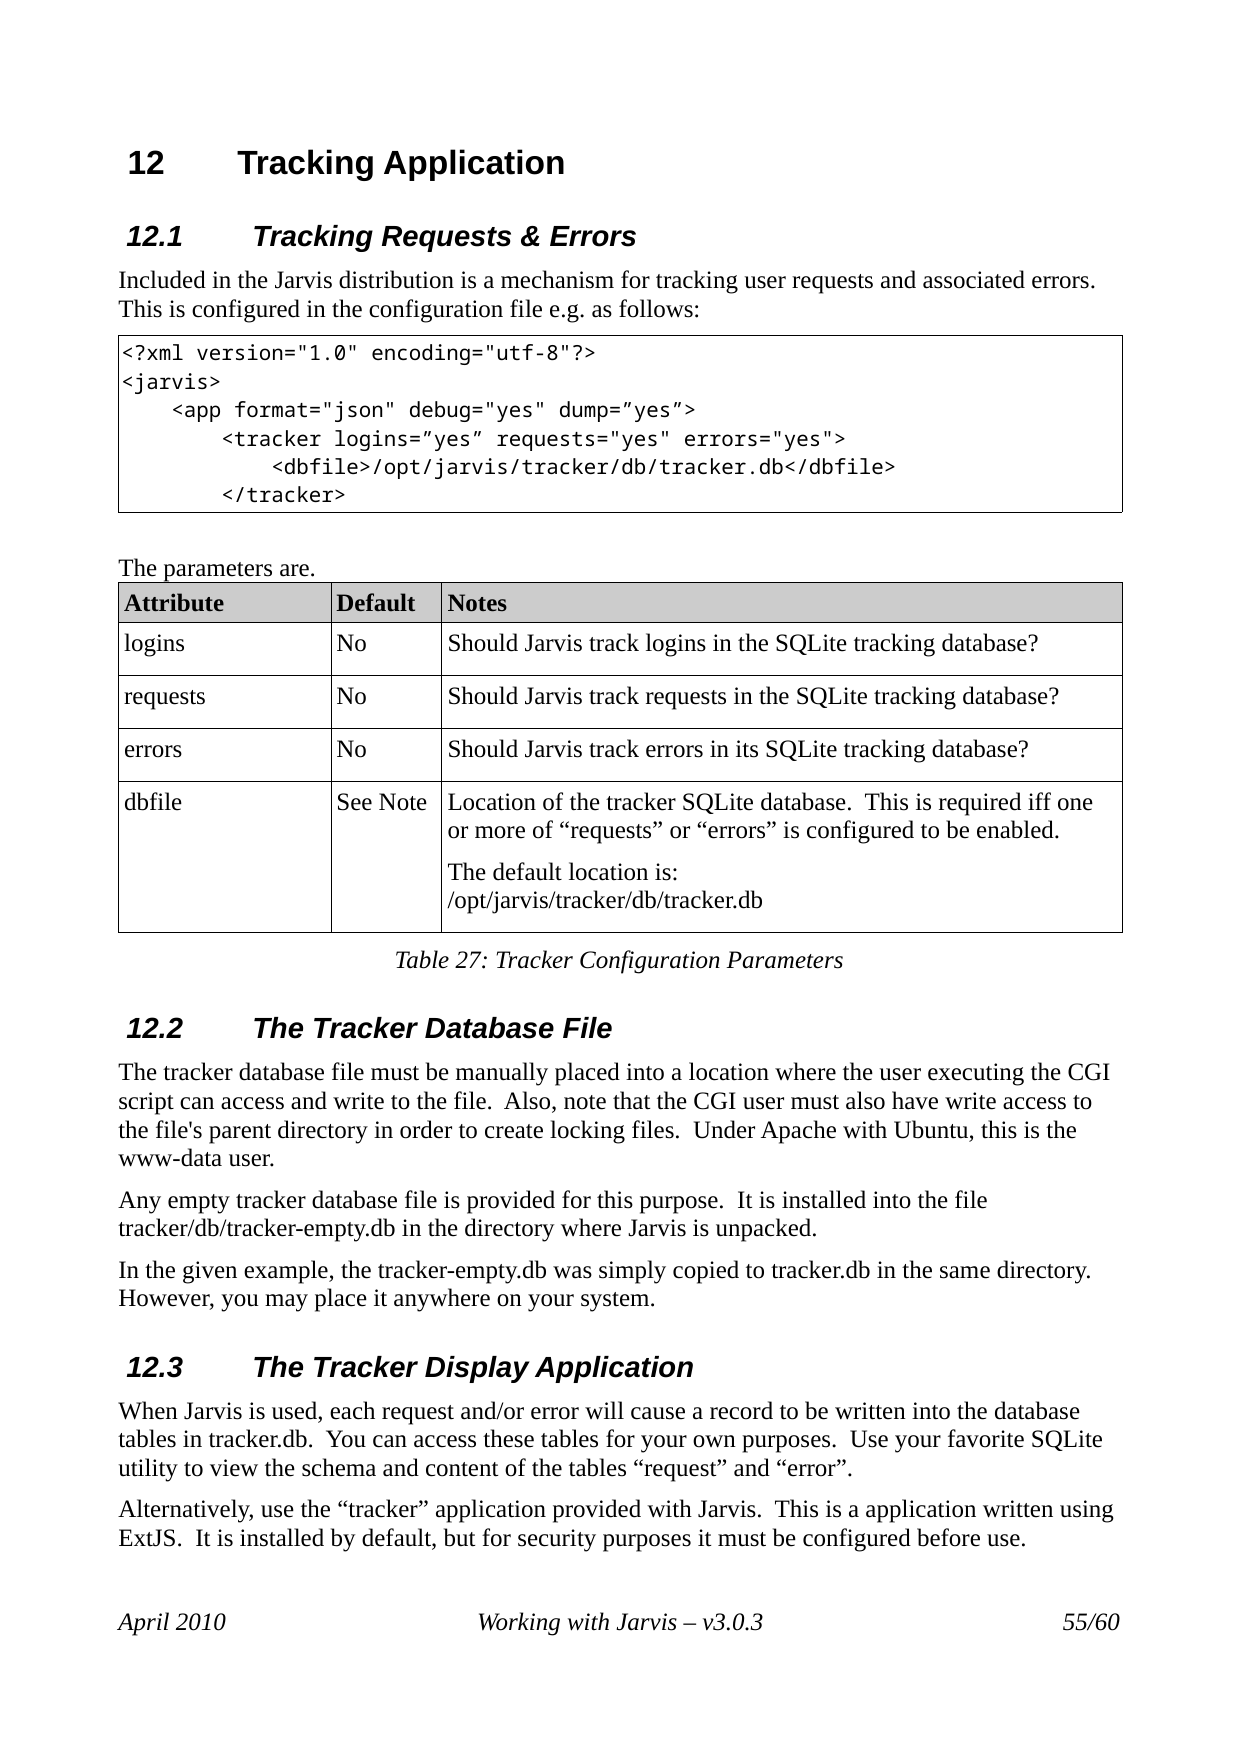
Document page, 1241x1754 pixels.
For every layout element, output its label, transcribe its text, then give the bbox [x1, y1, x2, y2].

table_header Attribute [119, 583, 331, 622]
text <dbfile>/opt/jarvis/tracker/db/tracker.db</dbfile> [119, 449, 1122, 477]
text Included in the Jarvis distribution is a mechanism for tracking user requests and associated errors. This is configured in the configuration file e.g. as follows: [118, 265, 1122, 323]
text Any empty tracker database file is provided for this purpose. It is installed into the file tracker/db/tracker-empty.db in the directory where Jarvis is unpacked. [118, 1185, 1122, 1242]
table_cell No [332, 623, 441, 675]
subtitle The Tracker Database File [118, 1011, 1122, 1045]
table_cell Should Jarvis track errors in its SQLite tracking database? [442, 729, 1122, 781]
subtitle Tracking Requests & Errors [118, 219, 1122, 253]
text <?xml version="1.0" encoding="utf-8"?> [119, 336, 1122, 364]
table_cell Should Jarvis track requests in the SQLite tracking database? [442, 676, 1122, 728]
table_cell errors [119, 729, 331, 781]
text When Jarvis is used, each request and/or error will cause a record to be written into the database tables in tracker.db. You can access these tables for your own purposes. Use your favorite SQLite utility to view the schema and content of the tables “request” and “error”. [118, 1396, 1122, 1482]
text The tracker database file must be manually placed into a location where the user executing the CGI script can access and write to the file. Also, note that the CGI user must also have write access to the file's parent directory in order to create locking files. Under Apache with Ubuntu, this is the www-data user. [118, 1057, 1122, 1172]
table_header Default [332, 583, 441, 622]
text <tracker logins=”yes” requests="yes" errors="yes"> [119, 421, 1122, 449]
text Alternatively, use the “tracker” application provided with Jarvis. This is a application written using ExtJS. It is installed by default, but for security purposes it must be configured before use. [118, 1494, 1122, 1552]
text The parameters are. [118, 553, 1122, 582]
table_cell dbfile [119, 782, 331, 932]
table_cell logins [119, 623, 331, 675]
subtitle The Tracker Display Application [118, 1350, 1122, 1383]
text <app format="json" debug="yes" dump=”yes”> [119, 392, 1122, 421]
subtitle Tracking Application [118, 143, 1122, 182]
table_cell No [332, 729, 441, 781]
table_cell requests [119, 676, 331, 728]
text In the given example, the tracker-empty.db was simply copied to tracker.db in the same directory. However, you may place it anywhere on your system. [118, 1255, 1122, 1312]
text </tracker> [119, 477, 1122, 512]
table_cell Location of the tracker SQLite database. This is required iff one or more of “requests” or “errors” is configured to be enabled. The default location is: /opt/jarvis/tracker/db/tracker.db [442, 782, 1122, 932]
table_cell No [332, 676, 441, 728]
table_cell Should Jarvis track logins in the SQLite tracking database? [442, 623, 1122, 675]
text Table 27: Tracker Configuration Parameters [118, 945, 1122, 974]
table_header Notes [442, 583, 1122, 622]
text <jarvis> [119, 364, 1122, 392]
table_cell See Note [332, 782, 441, 932]
